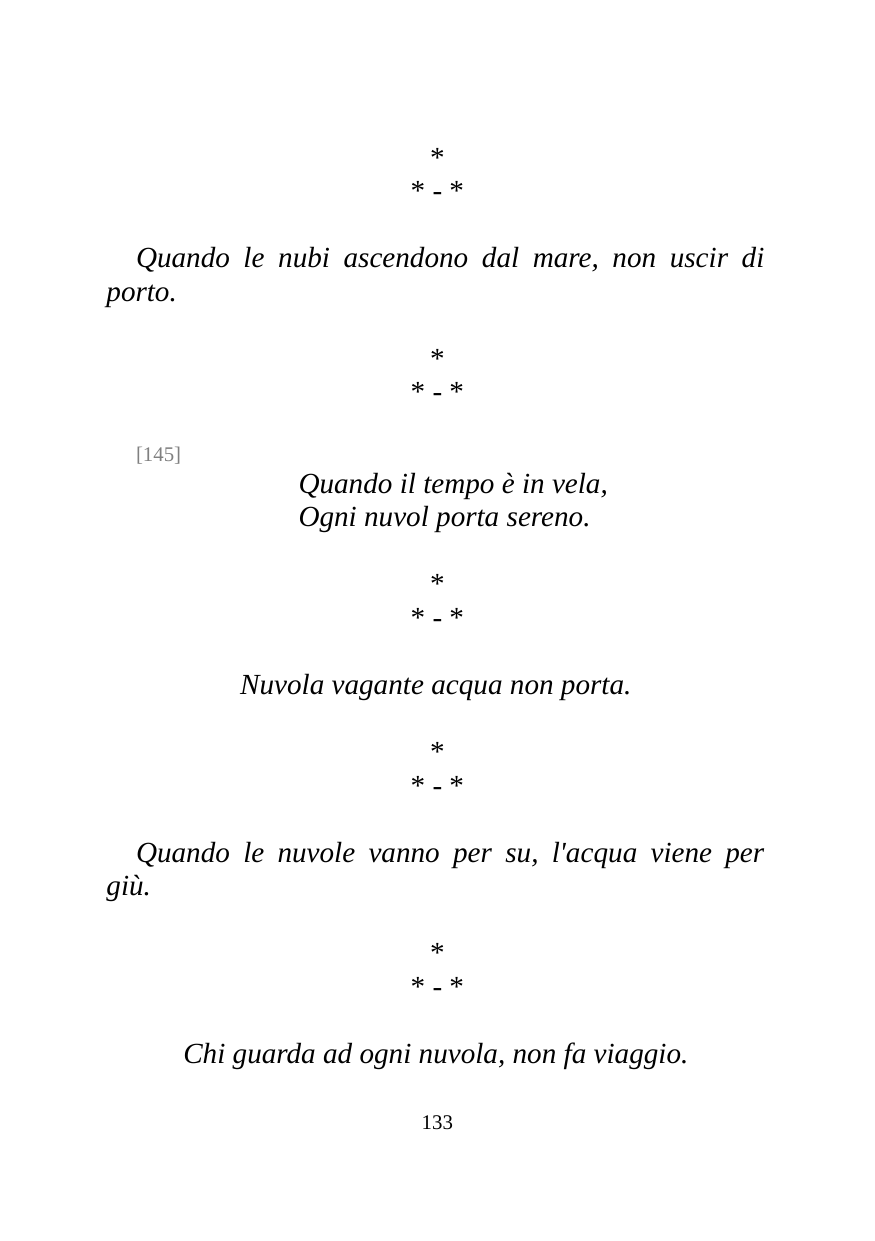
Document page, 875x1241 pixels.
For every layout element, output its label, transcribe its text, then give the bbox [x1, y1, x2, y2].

text Nuvola vagante acqua non porta. [106, 667, 768, 701]
text * - * [106, 374, 768, 408]
text * - * [106, 173, 768, 207]
text Quando le nuvole vanno per su, l'acqua viene per giù. [106, 835, 768, 902]
text * - * [106, 768, 768, 801]
text [145] [106, 442, 768, 466]
text * [106, 734, 768, 768]
text * - * [106, 600, 768, 633]
text * [106, 341, 768, 374]
text * [106, 566, 768, 600]
text Chi guarda ad ogni nuvola, non fa viaggio. [106, 1036, 768, 1069]
text * - * [106, 969, 768, 1002]
text Quando le nubi ascendono dal mare, non uscir di porto. [106, 240, 768, 307]
text * [106, 935, 768, 969]
text Ogni nuvol porta sereno. [269, 499, 768, 533]
text Quando il tempo è in vela, [269, 466, 768, 499]
text * [106, 140, 768, 173]
